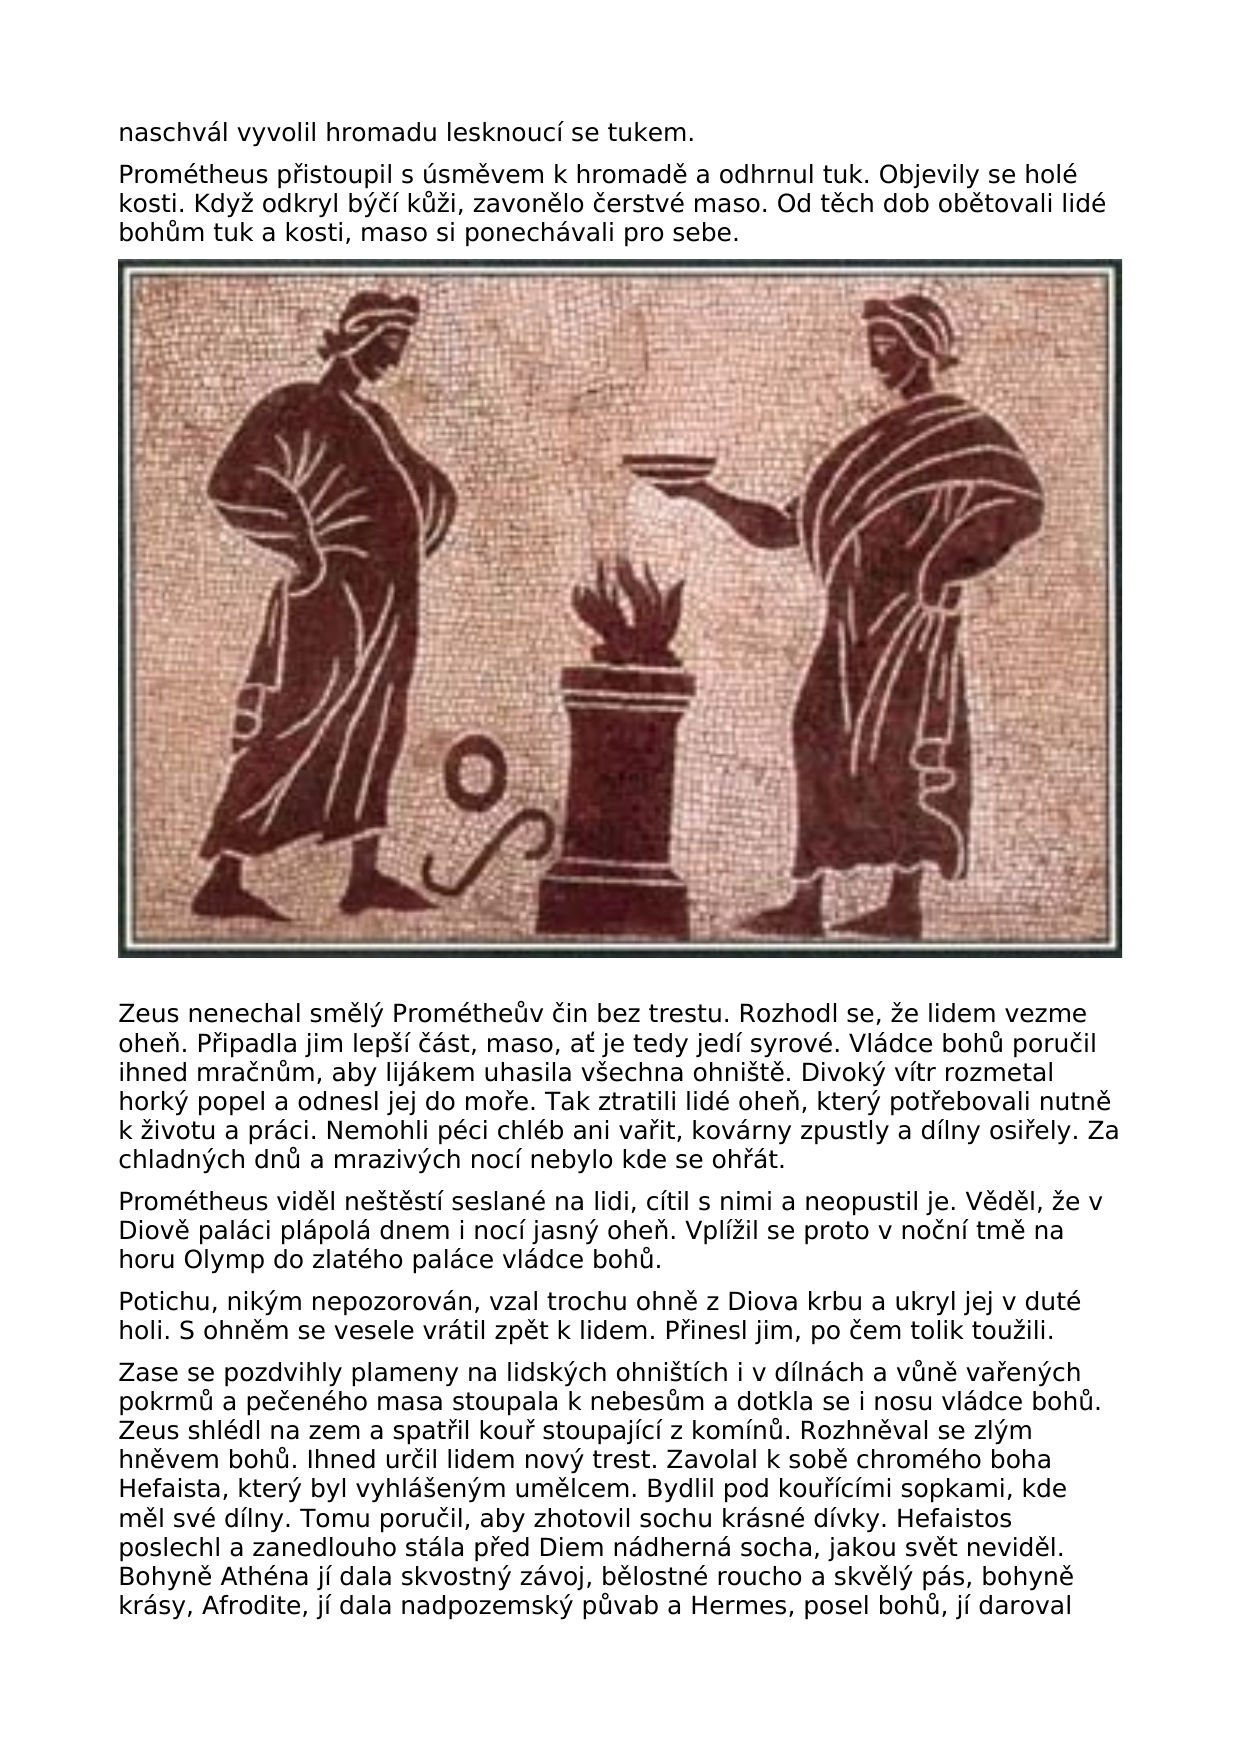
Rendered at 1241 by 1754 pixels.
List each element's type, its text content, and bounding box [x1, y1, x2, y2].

text naschvál vyvolil hromadu lesknoucí se tukem. [118, 118, 1122, 147]
picture [118, 259, 1123, 958]
text Potichu, nikým nepozorován, vzal trochu ohně z Diova krbu a ukryl jej v duté holi. S ohněm se vesele vrátil zpět k lidem. Přinesl jim, po čem tolik toužili. [118, 1287, 1122, 1346]
text Prométheus přistoupil s úsměvem k hromadě a odhrnul tuk. Objevily se holé kosti. Když odkryl býčí kůži, zavonělo čerstvé maso. Od těch dob obětovali lidé bohům tuk a kosti, maso si ponechávali pro sebe. [118, 160, 1122, 247]
text Zeus nenechal smělý Prométheův čin bez trestu. Rozhodl se, že lidem vezme oheň. Připadla jim lepší část, maso, ať je tedy jedí syrové. Vládce bohů poručil ihned mračnům, aby lijákem uhasila všechna ohniště. Divoký vítr rozmetal horký popel a odnesl jej do moře. Tak ztratili lidé oheň, který potřebovali nutně k životu a práci. Nemohli péci chléb ani vařit, kovárny zpustly a dílny osiřely. Za chladných dnů a mrazivých nocí nebylo kde se ohřát. [118, 1000, 1122, 1175]
text Prométheus viděl neštěstí seslané na lidi, cítil s nimi a neopustil je. Věděl, že v Diově paláci plápolá dnem i nocí jasný oheň. Vplížil se proto v noční tmě na horu Olymp do zlatého paláce vládce bohů. [118, 1187, 1122, 1275]
text Zase se pozdvihly plameny na lidských ohništích i v dílnách a vůně vařených pokrmů a pečeného masa stoupala k nebesům a dotkla se i nosu vládce bohů. Zeus shlédl na zem a spatřil kouř stoupající z komínů. Rozhněval se zlým hněvem bohů. Ihned určil lidem nový trest. Zavolal k sobě chromého boha Hefaista, který byl vyhlášeným umělcem. Bydlil pod kouřícími sopkami, kde měl své dílny. Tomu poručil, aby zhotovil sochu krásné dívky. Hefaistos poslechl a zanedlouho stála před Diem nádherná socha, jakou svět neviděl. Bohyně Athéna jí dala skvostný závoj, bělostné roucho a skvělý pás, bohyně krásy, Afrodite, jí dala nadpozemský půvab a Hermes, posel bohů, jí daroval [118, 1358, 1122, 1621]
